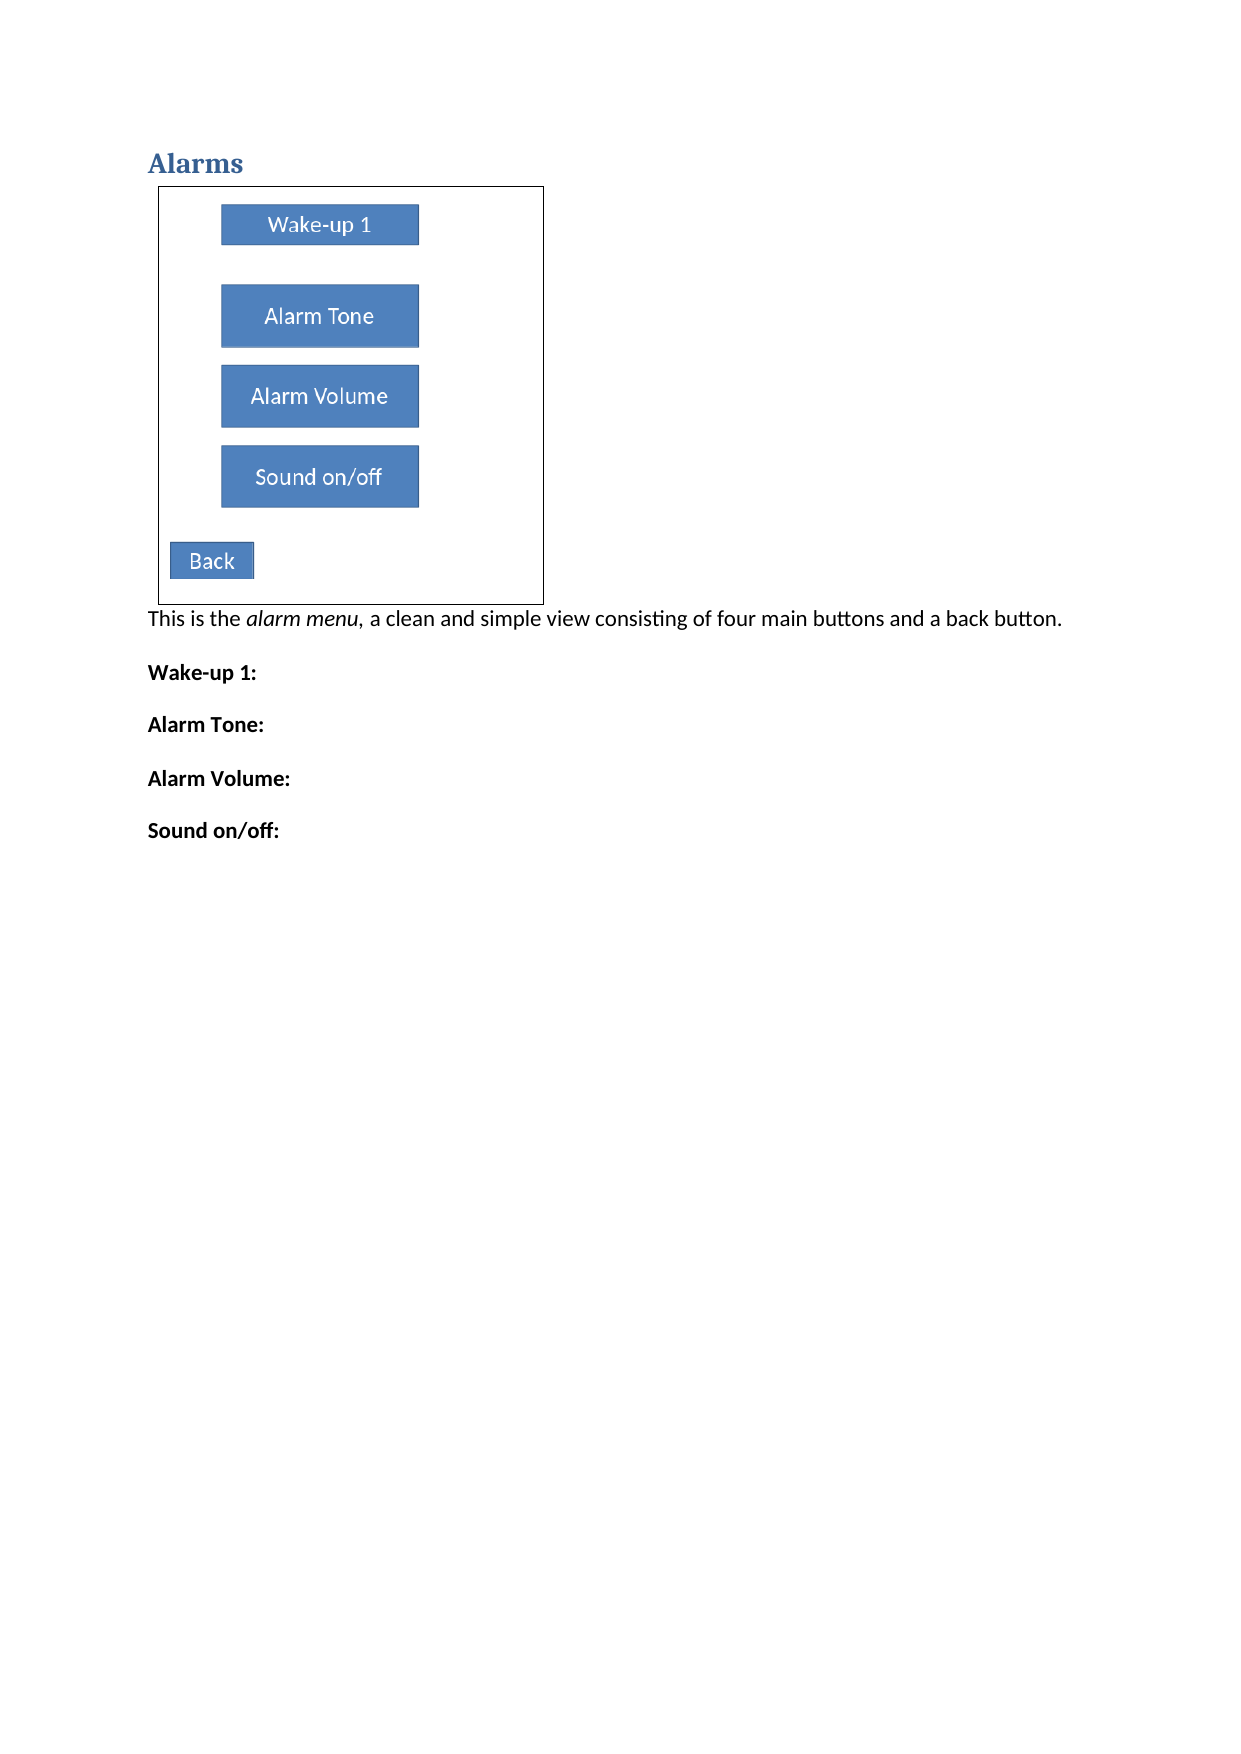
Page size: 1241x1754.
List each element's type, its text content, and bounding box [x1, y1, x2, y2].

text Sound on/off: [148, 817, 1093, 845]
text Alarm Tone: [148, 711, 1093, 739]
text Alarm Volume: [148, 764, 1093, 792]
text Wake-up 1: [148, 658, 1093, 686]
table_header [159, 187, 543, 603]
subtitle Alarms [148, 148, 1093, 181]
text This is the alarm menu, a clean and simple view consisting of four main buttons and a back button. [148, 604, 1093, 633]
